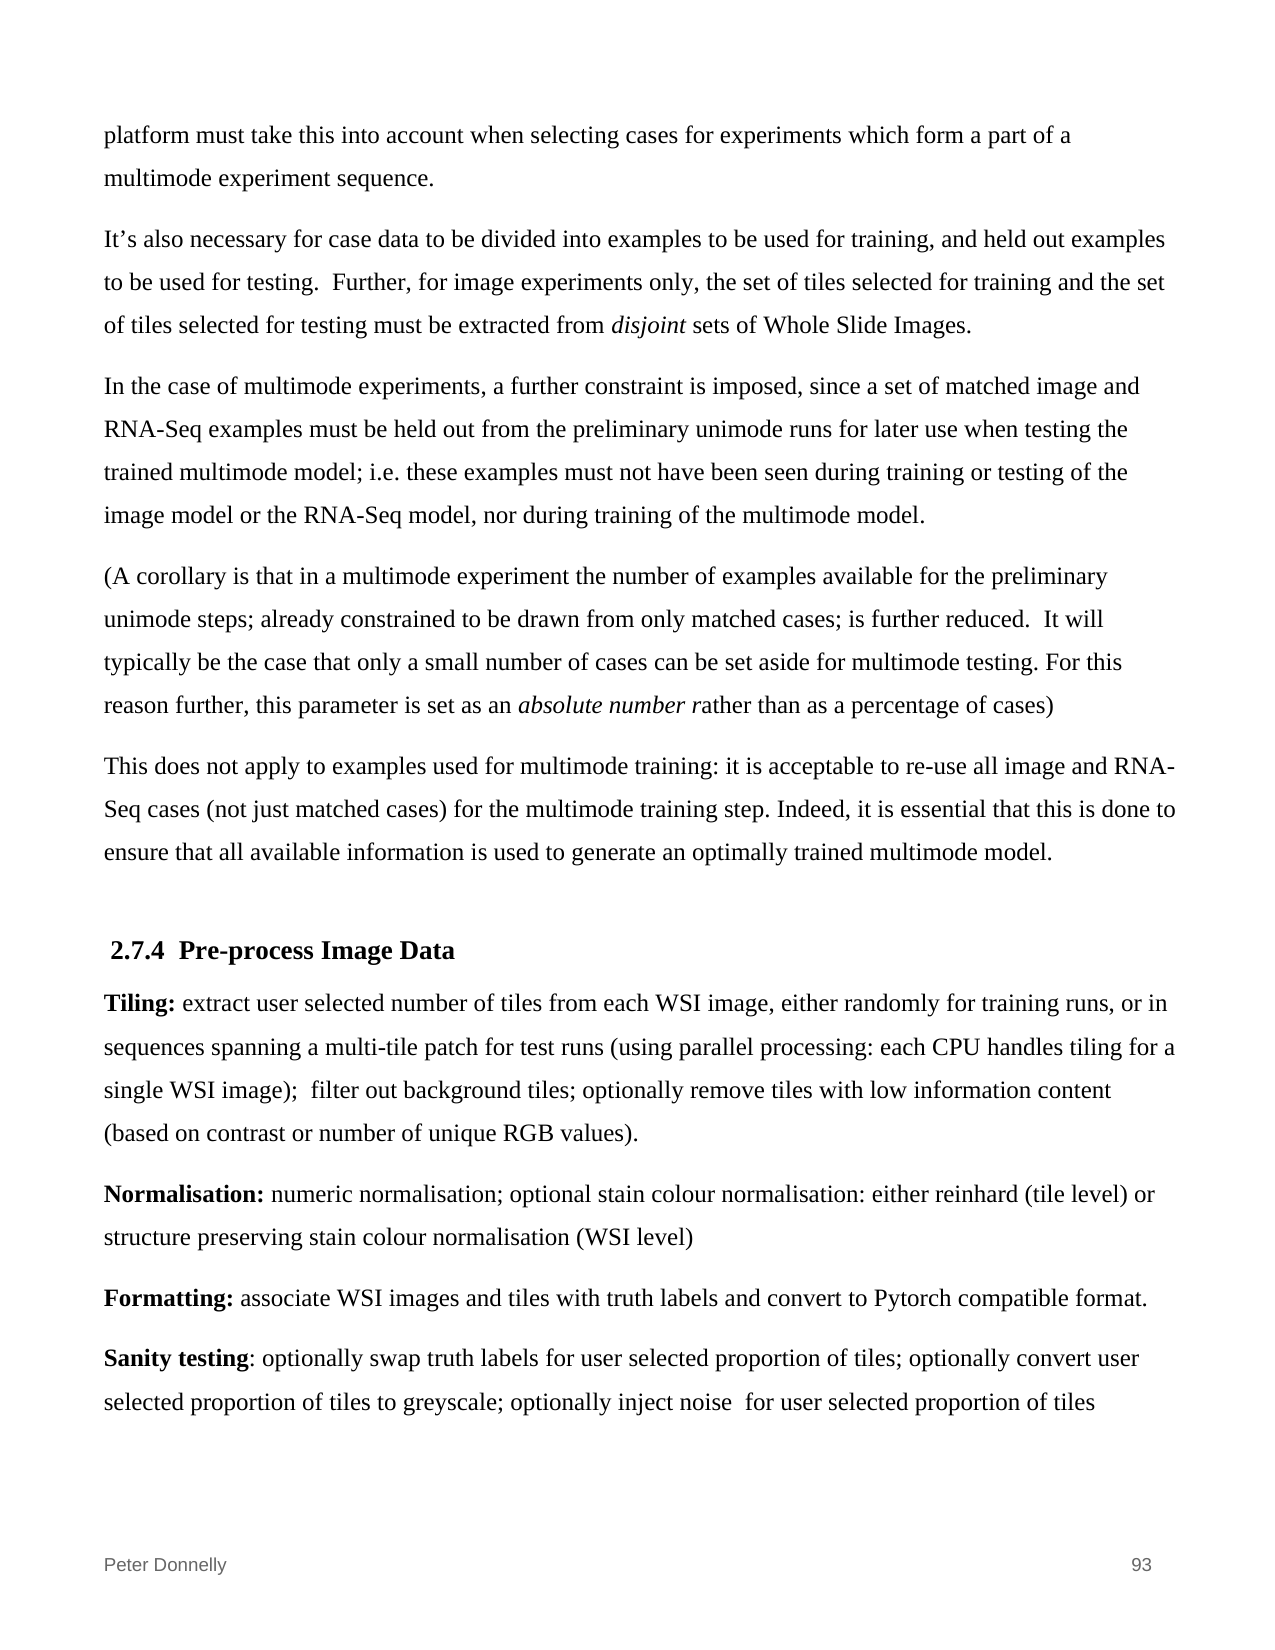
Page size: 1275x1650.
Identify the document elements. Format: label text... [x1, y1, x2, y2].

text Formatting: associate WSI images and tiles with truth labels and convert to Pytorch compatible format. [103, 1283, 1181, 1311]
text This does not apply to examples used for multimode training: it is acceptable to re-use all image and RNA-Seq cases (not just matched cases) for the multimode training step. Indeed, it is essential that this is done to ensure that all available information is used to generate an optimally trained multimode model. [103, 751, 1181, 866]
subtitle Pre-process Image Data [103, 934, 1181, 965]
text (A corollary is that in a multimode experiment the number of examples available for the preliminary unimode steps; already constrained to be drawn from only matched cases; is further reduced. It will typically be the case that only a small number of cases can be set aside for multimode testing. For this reason further, this parameter is set as an absolute number rather than as a percentage of cases) [103, 561, 1181, 719]
text platform must take this into account when selecting cases for experiments which form a part of a multimode experiment sequence. [103, 120, 1181, 192]
text In the case of multimode experiments, a further constraint is imposed, since a set of matched image and RNA-Seq examples must be held out from the preliminary unimode runs for later use when testing the trained multimode model; i.e. these examples must not have been seen during training or testing of the image model or the RNA-Seq model, nor during training of the multimode model. [103, 371, 1181, 529]
text It’s also necessary for case data to be divided into examples to be used for training, and held out examples to be used for testing. Further, for image experiments only, the set of tiles selected for training and the set of tiles selected for testing must be extracted from disjoint sets of Whole Slide Images. [103, 224, 1181, 339]
text Tiling: extract user selected number of tiles from each WSI image, either randomly for training runs, or in sequences spanning a multi-tile patch for test runs (using parallel processing: each CPU handles tiling for a single WSI image); filter out background tiles; optionally remove tiles with low information content (based on contrast or number of unique RGB values). [103, 988, 1181, 1147]
text Normalisation: numeric normalisation; optional stain colour normalisation: either reinhard (tile level) or structure preserving stain colour normalisation (WSI level) [103, 1179, 1181, 1251]
text Sanity testing: optionally swap truth labels for user selected proportion of tiles; optionally convert user selected proportion of tiles to greyscale; optionally inject noise for user selected proportion of tiles [103, 1343, 1181, 1415]
